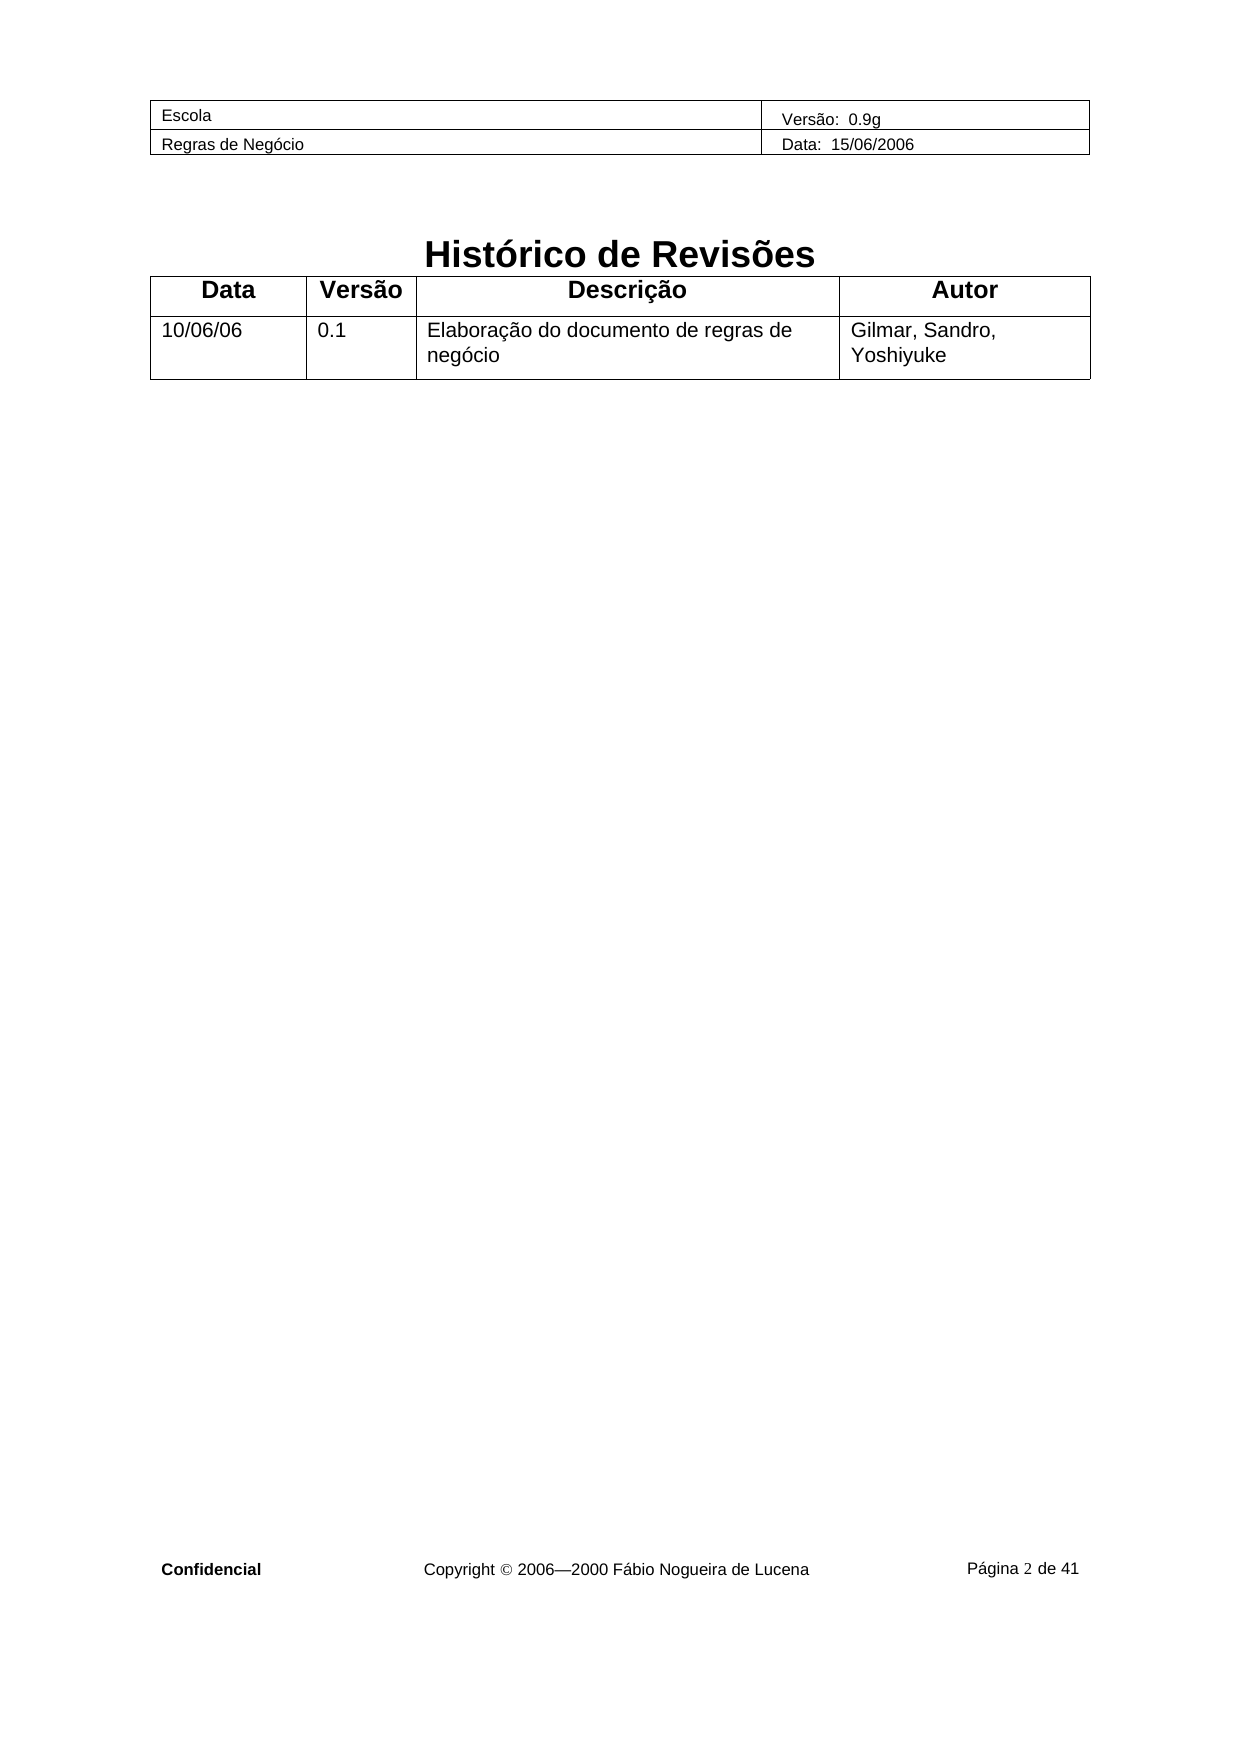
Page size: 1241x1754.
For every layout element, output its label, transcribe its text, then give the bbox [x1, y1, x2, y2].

title Histórico de Revisões [150, 234, 1090, 276]
table_cell Elaboração do documento de regras de negócio [417, 317, 839, 379]
table_header Autor [840, 277, 1090, 316]
table_header Versão [307, 277, 416, 316]
table_cell 0.1 [307, 317, 416, 379]
table_header Data [151, 277, 306, 316]
table_header Descrição [417, 277, 839, 316]
table_cell 10/06/06 [151, 317, 306, 379]
table_cell Gilmar, Sandro, Yoshiyuke [840, 317, 1090, 379]
